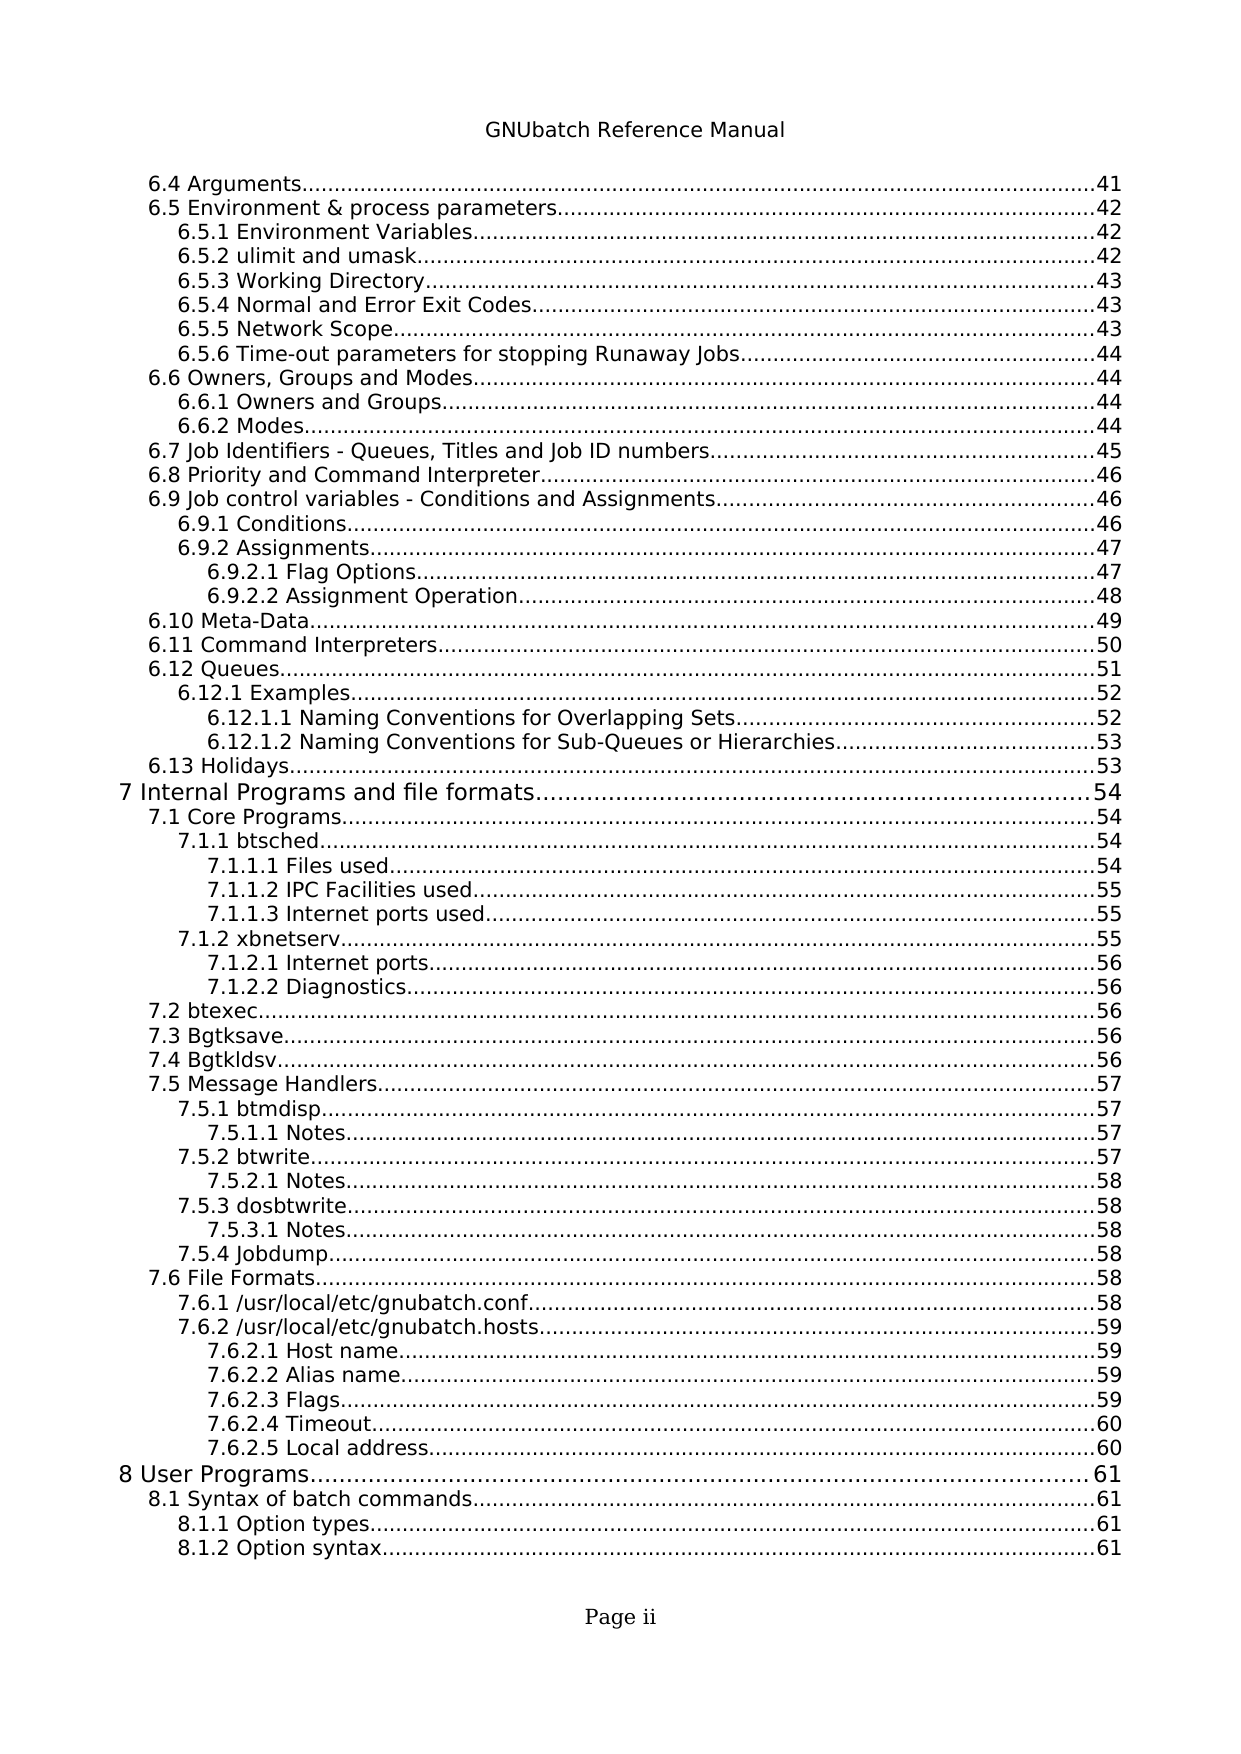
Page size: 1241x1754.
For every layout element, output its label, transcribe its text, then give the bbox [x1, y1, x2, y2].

text 6.4 Arguments 41 [148, 172, 1122, 196]
text 6.5.1 Environment Variables 42 [177, 220, 1122, 245]
text 8 User Programs 61 [118, 1461, 1122, 1487]
text 6.6 Owners, Groups and Modes 44 [148, 366, 1122, 390]
text 6.12.1.2 Naming Conventions for Sub-Queues or Hierarchies 53 [207, 730, 1122, 754]
text 7.4 Bgtkldsv 56 [148, 1048, 1122, 1072]
text 7.6 File Formats 58 [148, 1267, 1122, 1291]
text 6.9 Job control variables - Conditions and Assignments 46 [148, 487, 1122, 512]
text 6.8 Priority and Command Interpreter 46 [148, 463, 1122, 487]
text 7.5.4 Jobdump 58 [177, 1242, 1122, 1267]
text 7.5.2.1 Notes 58 [207, 1169, 1122, 1194]
text 7.6.2.1 Host name 59 [207, 1339, 1122, 1364]
text 6.9.2.1 Flag Options 47 [207, 560, 1122, 584]
text 7.1 Core Programs 54 [148, 805, 1122, 830]
text 8.1.1 Option types 61 [177, 1512, 1122, 1536]
text 7.1.1 btsched 54 [177, 830, 1122, 854]
text 6.7 Job Identifiers - Queues, Titles and Job ID numbers 45 [148, 439, 1122, 463]
text 7.6.2 /usr/local/etc/gnubatch.hosts 59 [177, 1315, 1122, 1339]
text 7.6.2.5 Local address 60 [207, 1436, 1122, 1461]
text 6.6.1 Owners and Groups 44 [177, 390, 1122, 414]
text 6.9.2 Assignments 47 [177, 536, 1122, 560]
text 7.1.2.2 Diagnostics 56 [207, 975, 1122, 999]
text 6.5.3 Working Directory 43 [177, 269, 1122, 293]
text 6.12.1.1 Naming Conventions for Overlapping Sets 52 [207, 706, 1122, 730]
text 6.5.6 Time-out parameters for stopping Runaway Jobs 44 [177, 342, 1122, 366]
text 6.12 Queues 51 [148, 657, 1122, 682]
text 6.5.2 ulimit and umask 42 [177, 245, 1122, 269]
text 7.5.2 btwrite 57 [177, 1145, 1122, 1169]
text 6.6.2 Modes 44 [177, 414, 1122, 439]
text 6.5.5 Network Scope 43 [177, 317, 1122, 342]
text 8.1 Syntax of batch commands 61 [148, 1487, 1122, 1512]
text 7.2 btexec 56 [148, 999, 1122, 1024]
text 7.1.1.3 Internet ports used 55 [207, 902, 1122, 927]
text 7.6.1 /usr/local/etc/gnubatch.conf 58 [177, 1291, 1122, 1315]
text 6.9.1 Conditions 46 [177, 512, 1122, 536]
text 6.11 Command Interpreters 50 [148, 633, 1122, 657]
text 7.5 Message Handlers 57 [148, 1072, 1122, 1097]
text 8.1.2 Option syntax 61 [177, 1536, 1122, 1560]
text 6.10 Meta-Data 49 [148, 609, 1122, 633]
text 7.5.1 btmdisp 57 [177, 1097, 1122, 1121]
text 7.3 Bgtksave 56 [148, 1024, 1122, 1048]
text 6.13 Holidays 53 [148, 754, 1122, 779]
text 7.1.2 xbnetserv 55 [177, 927, 1122, 951]
text 7.6.2.3 Flags 59 [207, 1388, 1122, 1412]
text 6.5 Environment & process parameters 42 [148, 196, 1122, 220]
text 7 Internal Programs and file formats 54 [118, 779, 1122, 805]
text 7.6.2.2 Alias name 59 [207, 1364, 1122, 1388]
text 7.5.3 dosbtwrite 58 [177, 1194, 1122, 1218]
text 7.1.2.1 Internet ports 56 [207, 951, 1122, 975]
text 6.12.1 Examples 52 [177, 682, 1122, 706]
text 7.6.2.4 Timeout 60 [207, 1412, 1122, 1436]
text 6.5.4 Normal and Error Exit Codes 43 [177, 293, 1122, 317]
text 7.1.1.2 IPC Facilities used 55 [207, 878, 1122, 902]
text 7.1.1.1 Files used 54 [207, 854, 1122, 878]
text 7.5.3.1 Notes 58 [207, 1218, 1122, 1242]
text 6.9.2.2 Assignment Operation 48 [207, 584, 1122, 609]
text 7.5.1.1 Notes 57 [207, 1121, 1122, 1145]
